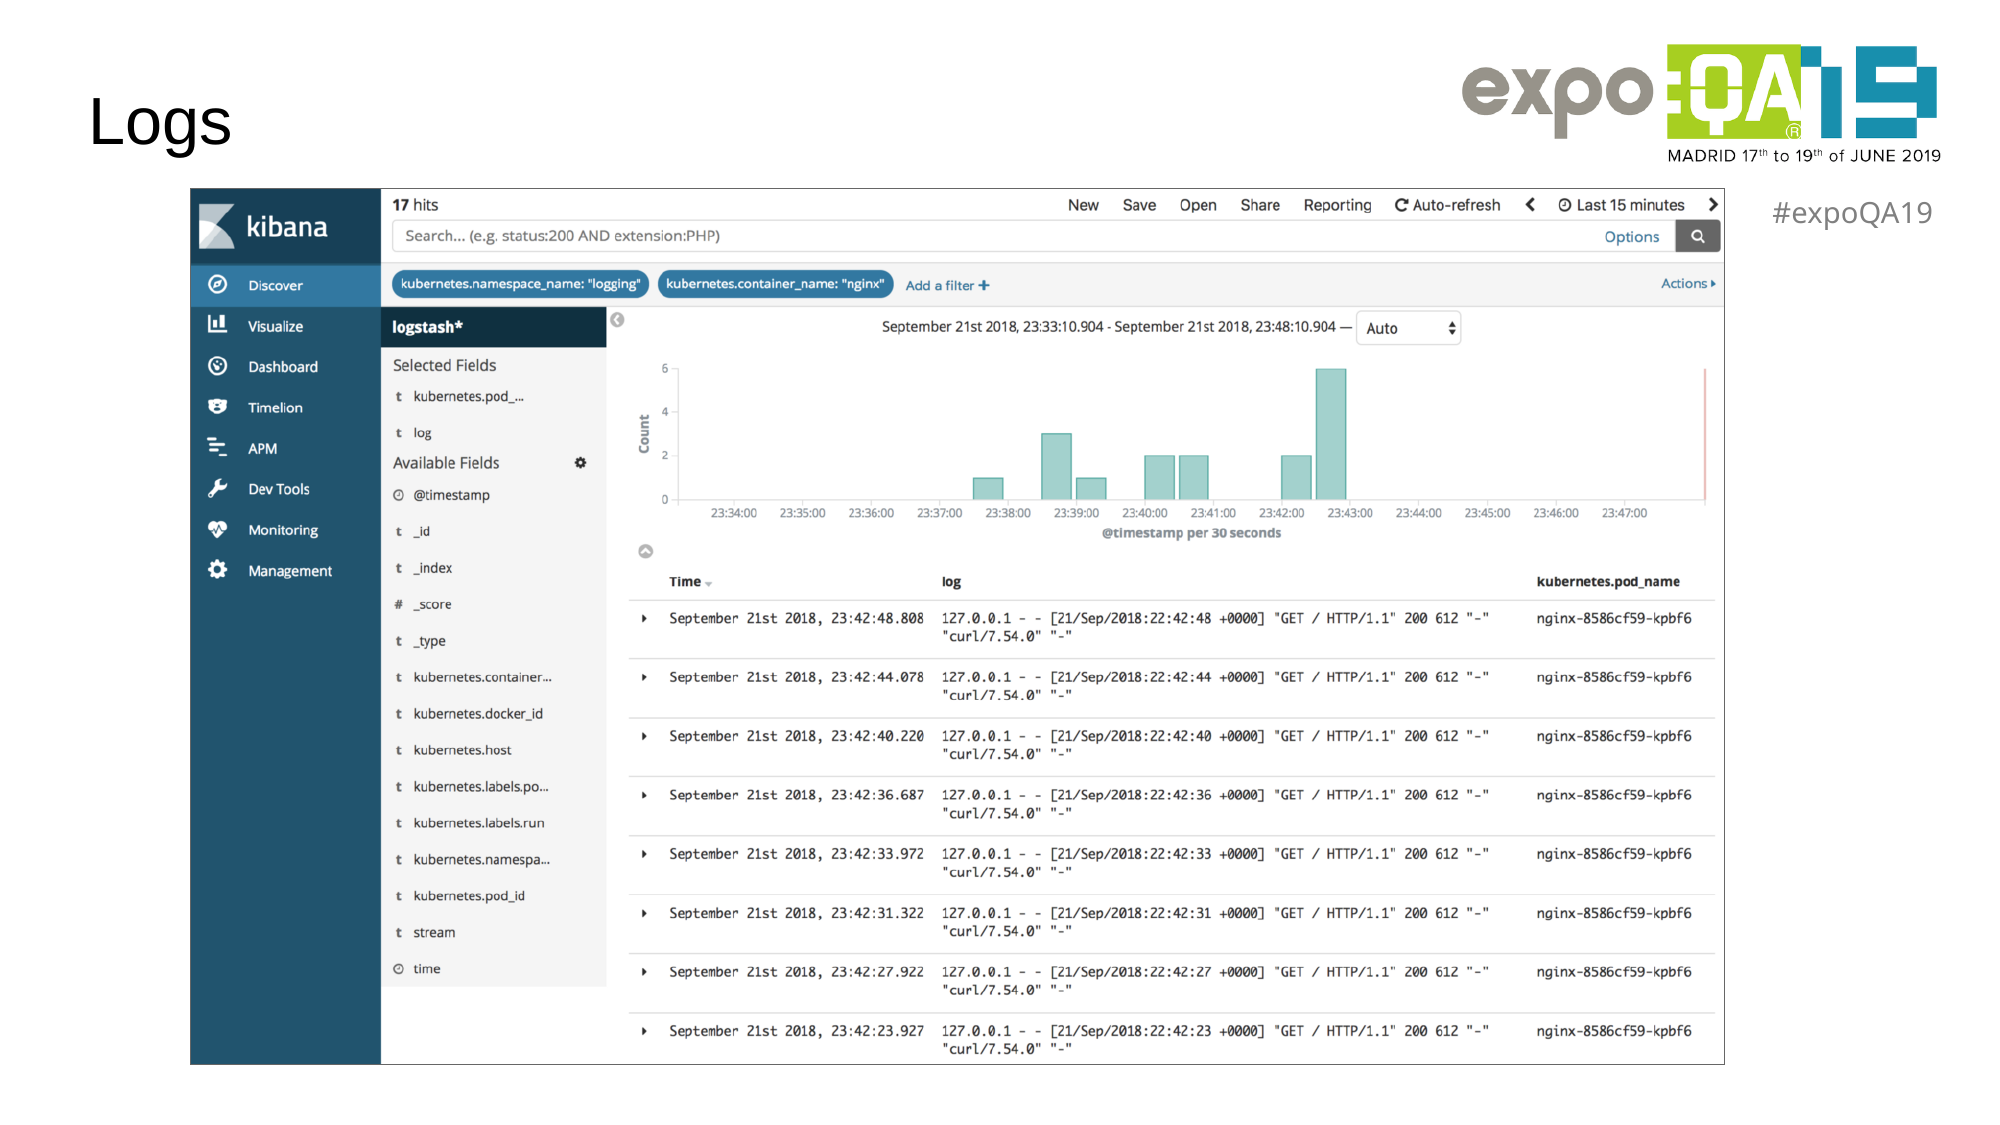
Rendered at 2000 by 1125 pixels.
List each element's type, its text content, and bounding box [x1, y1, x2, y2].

picture [190, 188, 1725, 1065]
text_box Logs [74, 76, 249, 166]
picture [1429, 37, 1948, 165]
